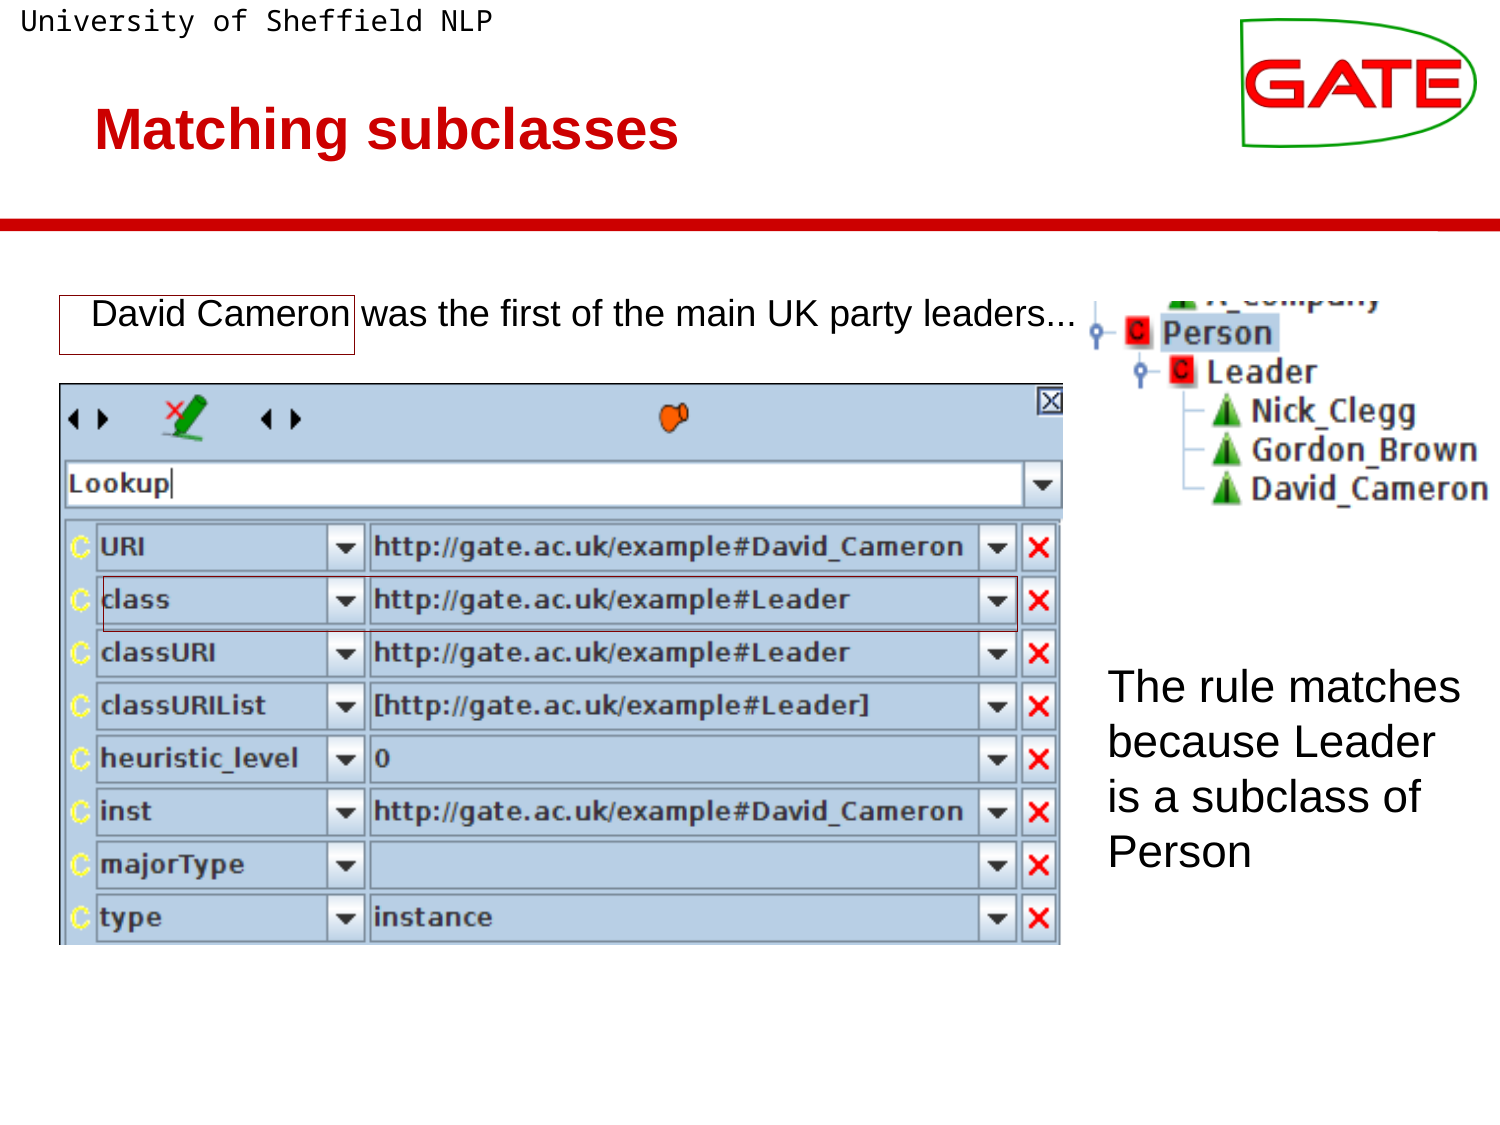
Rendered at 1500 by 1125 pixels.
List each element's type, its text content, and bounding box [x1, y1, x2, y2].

picture [1086, 301, 1500, 532]
picture [59, 383, 1063, 945]
picture [1240, 18, 1477, 148]
text_box David Cameron was the first of the main UK party leaders... [76, 296, 354, 342]
text_box David Cameron was the first of the main UK party leaders... [76, 281, 1092, 342]
title Matching subclasses [79, 54, 1149, 204]
text_box The rule matches because Leader is a subclass of Person [1092, 649, 1477, 916]
